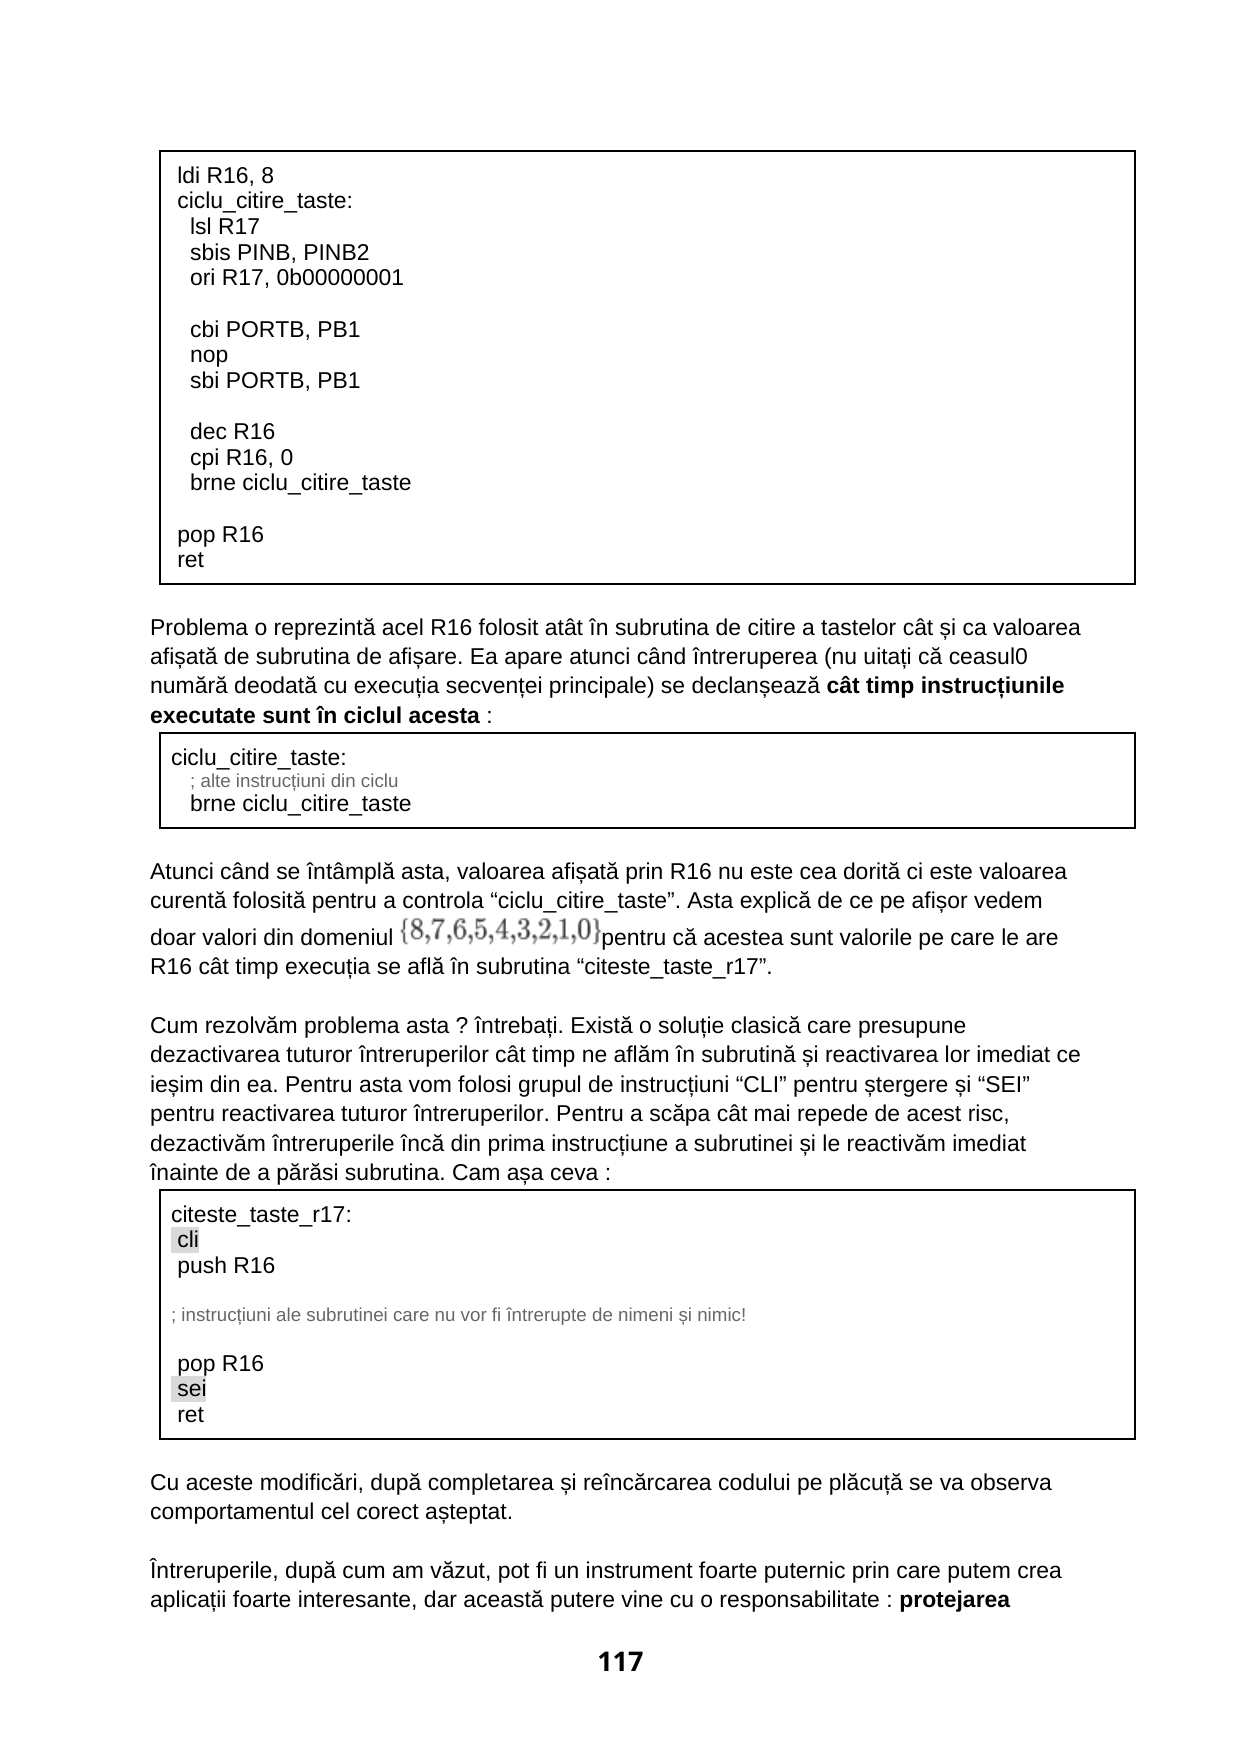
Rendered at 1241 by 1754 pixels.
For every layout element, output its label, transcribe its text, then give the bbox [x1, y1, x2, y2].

text Întreruperile, după cum am văzut, pot fi un instrument foarte puternic prin care putem crea aplicații foarte interesante, dar această putere vine cu o responsabilitate : protejarea [150, 1557, 1091, 1612]
text Atunci când se întâmplă asta, valoarea afișată prin R16 nu este cea dorită ci este valoarea curentă folosită pentru a controla “ciclu_citire_taste”. Asta explică de ce pe afișor vedem doar valori din domeniul pentru că acestea sunt valorile pe care le are R16 cât timp execuția se află în subrutina “citeste_taste_r17”. [150, 858, 1091, 979]
text Cum rezolvăm problema asta ? întrebați. Există o soluție clasică care presupune dezactivarea tuturor întreruperilor cât timp ne aflăm în subrutină și reactivarea lor imediat ce ieșim din ea. Pentru asta vom folosi grupul de instrucțiuni “CLI” pentru ștergere și “SEI” pentru reactivarea tuturor întreruperilor. Pentru a scăpa cât mai repede de acest risc, dezactivăm întreruperile încă din prima instrucțiune a subrutinei și le reactivăm imediat înainte de a părăsi subrutina. Cam așa ceva : [150, 1013, 1091, 1185]
text Problema o reprezintă acel R16 folosit atât în subrutina de citire a tastelor cât și ca valoarea afișată de subrutina de afișare. Ea apare atunci când întreruperea (nu uitați că ceasul0 numără deodată cu execuția secvenței principale) se declanșează cât timp instrucțiunile executate sunt în ciclul acesta : [150, 614, 1091, 728]
table_header ciclu_citire_taste: ; alte instrucțiuni din ciclu brne ciclu_citire_taste [161, 734, 1134, 827]
picture [399, 917, 602, 946]
text Cu aceste modificări, după completarea și reîncărcarea codului pe plăcuță se va observa comportamentul cel corect așteptat. [150, 1469, 1091, 1524]
table_header ldi R16, 8 ciclu_citire_taste: lsl R17 sbis PINB, PINB2 ori R17, 0b00000001 cbi PORTB, PB1 nop sbi PORTB, PB1 dec R16 cpi R16, 0 brne ciclu_citire_taste pop R16 ret [161, 152, 1134, 583]
table_header citeste_taste_r17: cli push R16 ; instrucțiuni ale subrutinei care nu vor fi întrerupte de nimeni și nimic! pop R16 sei ret [161, 1191, 1134, 1438]
